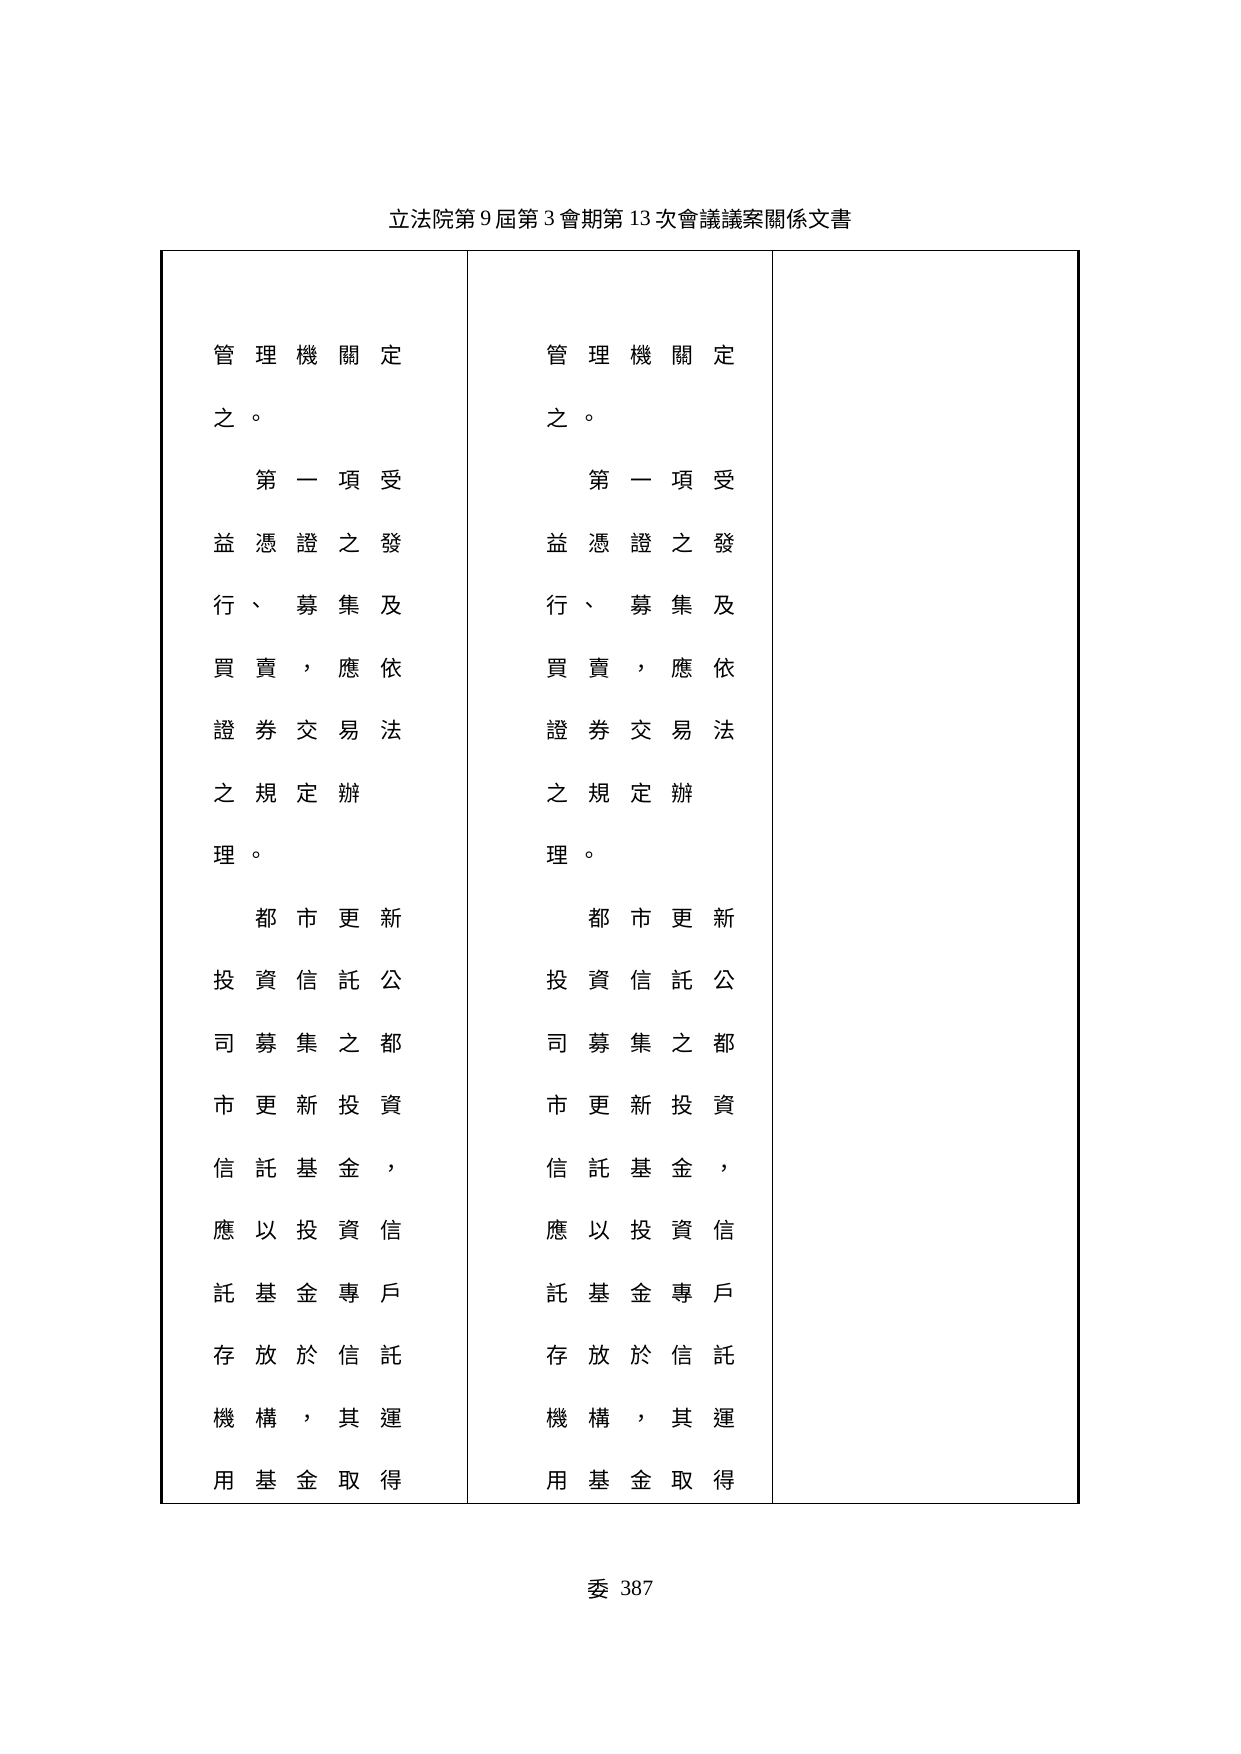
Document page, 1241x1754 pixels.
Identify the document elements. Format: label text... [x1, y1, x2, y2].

table_cell [773, 251, 1077, 1503]
table_cell 管理機關定之。 第一項受益憑證之發行、募集及買賣，應依證券交易法之規定辦理。 都市更新投資信託公司募集之都市更新投資信託基金，應以投資信託基金專戶存放於信託機構，其運用基金取得 [468, 251, 772, 1503]
table_cell 管理機關定之。 第一項受益憑證之發行、募集及買賣，應依證券交易法之規定辦理。 都市更新投資信託公司募集之都市更新投資信託基金，應以投資信託基金專戶存放於信託機構，其運用基金取得 [163, 251, 467, 1503]
